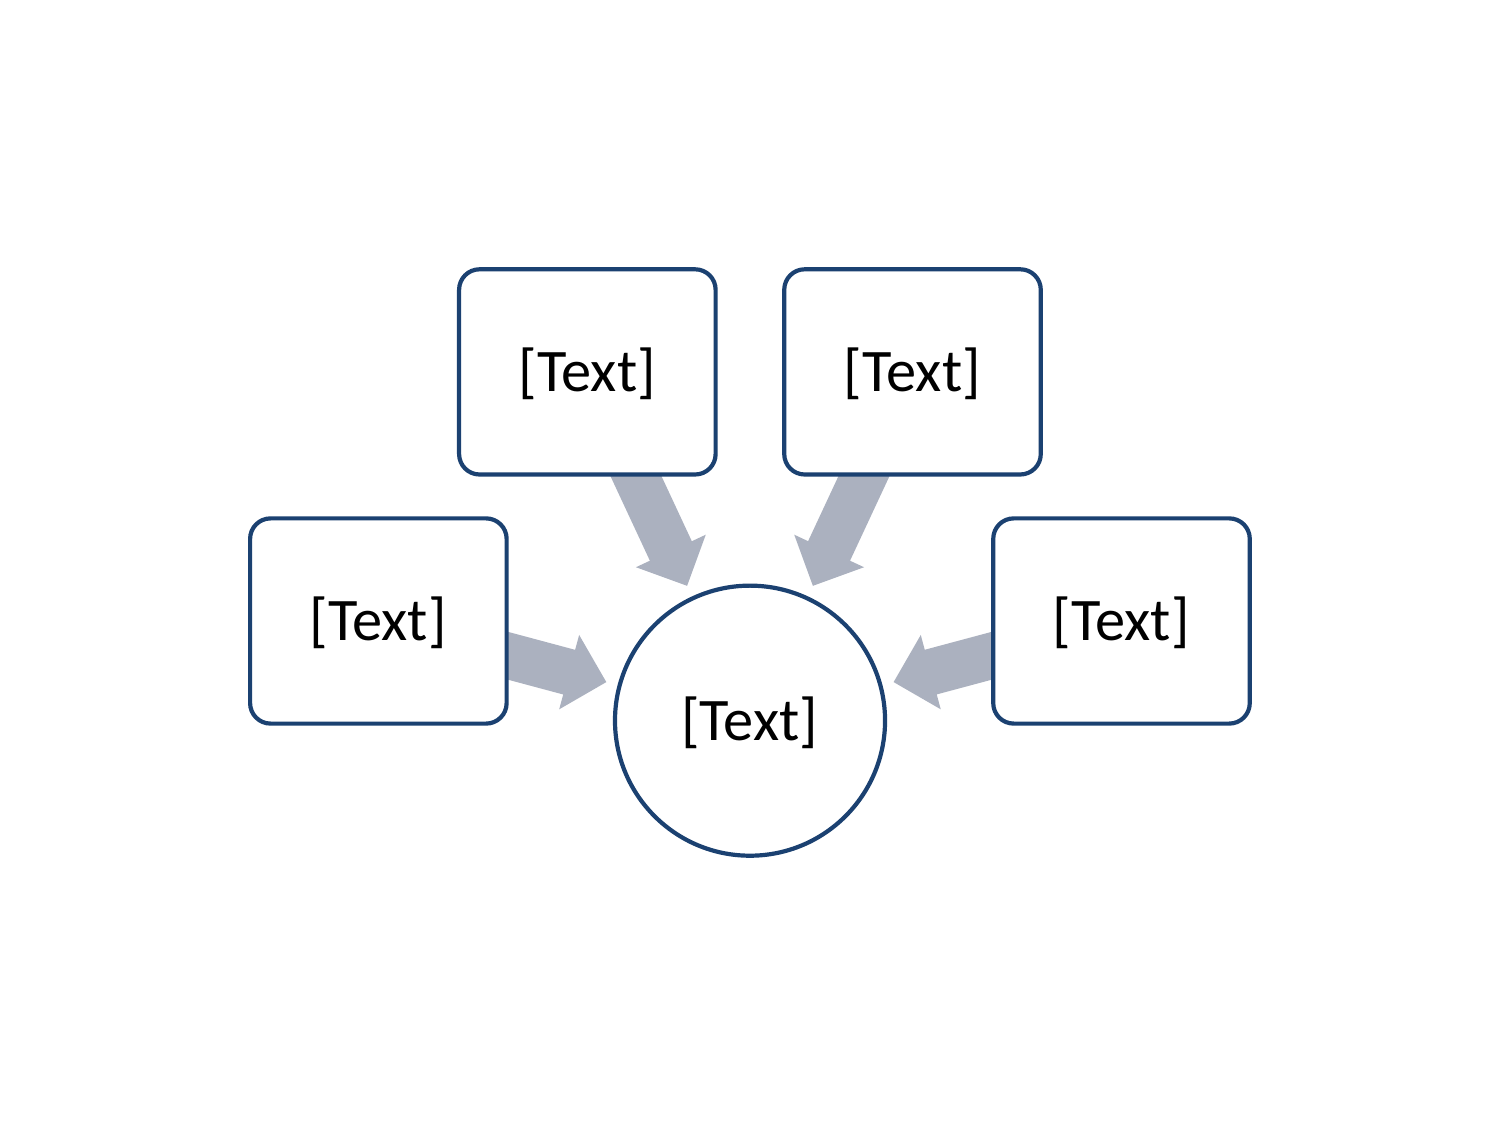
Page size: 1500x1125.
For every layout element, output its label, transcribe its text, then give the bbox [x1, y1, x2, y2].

text_box [609, 475, 706, 586]
text_box [Text] [784, 269, 1041, 475]
text_box [893, 631, 993, 710]
text_box [507, 631, 607, 710]
text_box [Text] [615, 585, 886, 856]
text_box [794, 475, 891, 586]
text_box [Text] [250, 518, 507, 724]
text_box [Text] [993, 518, 1250, 724]
text_box [Text] [459, 269, 716, 475]
